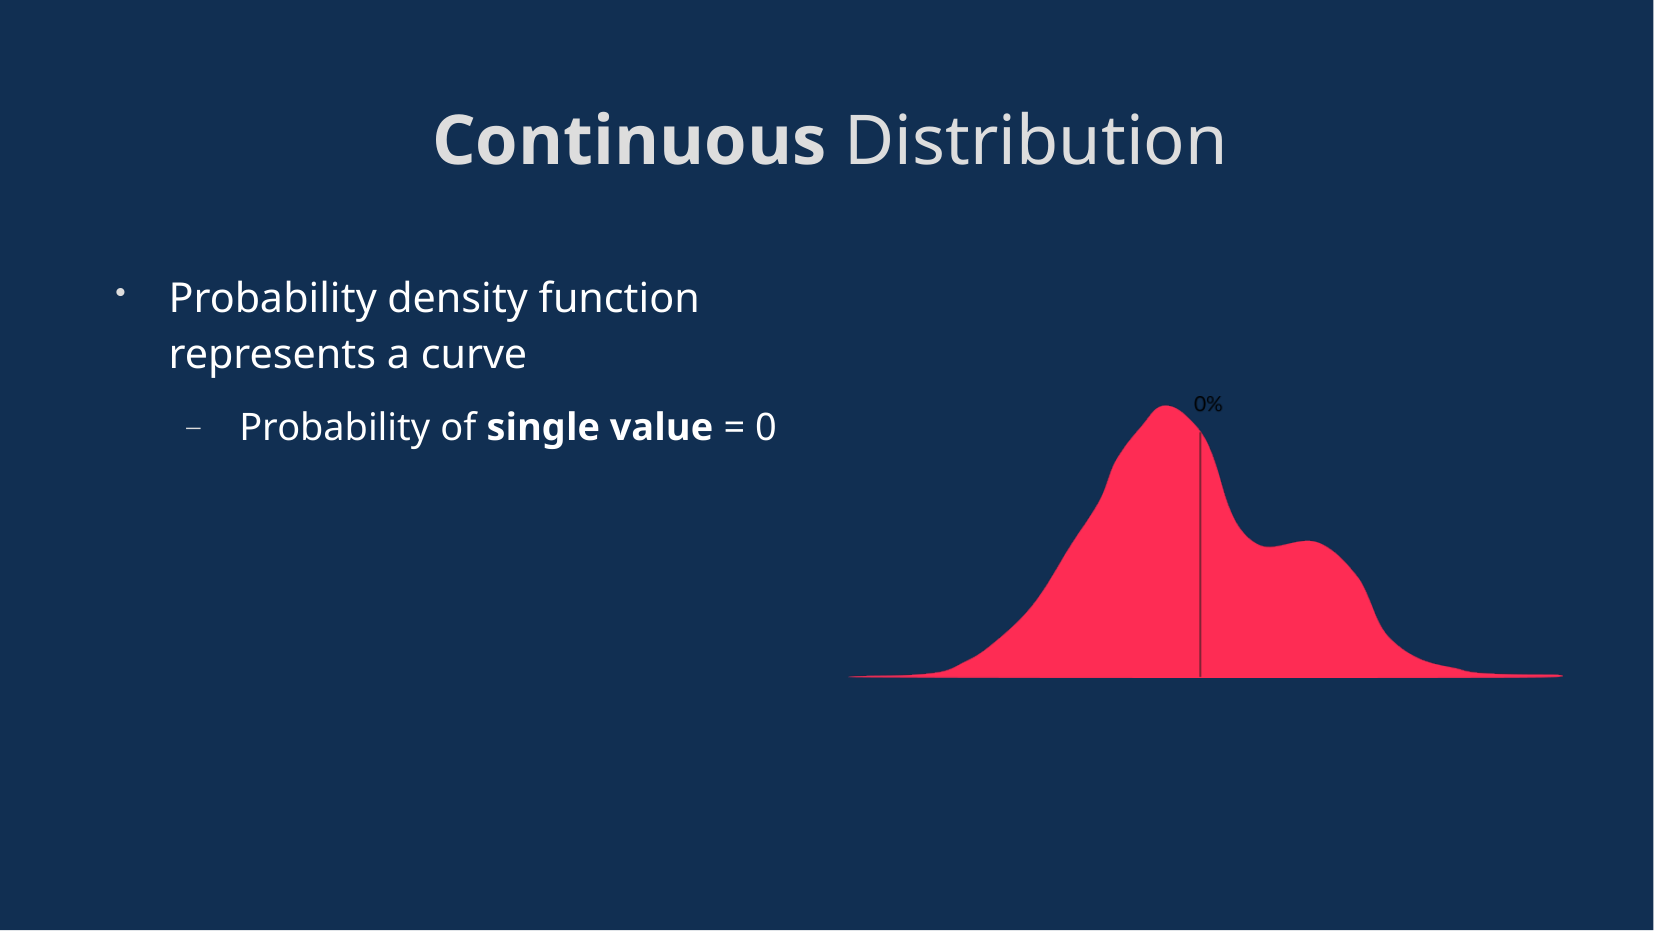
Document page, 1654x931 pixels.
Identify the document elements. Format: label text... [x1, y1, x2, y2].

picture [848, 396, 1563, 678]
list Probability density function represents a curve Probability of single value = 0 [97, 268, 813, 806]
title Continuous Distribution [97, 56, 1563, 220]
